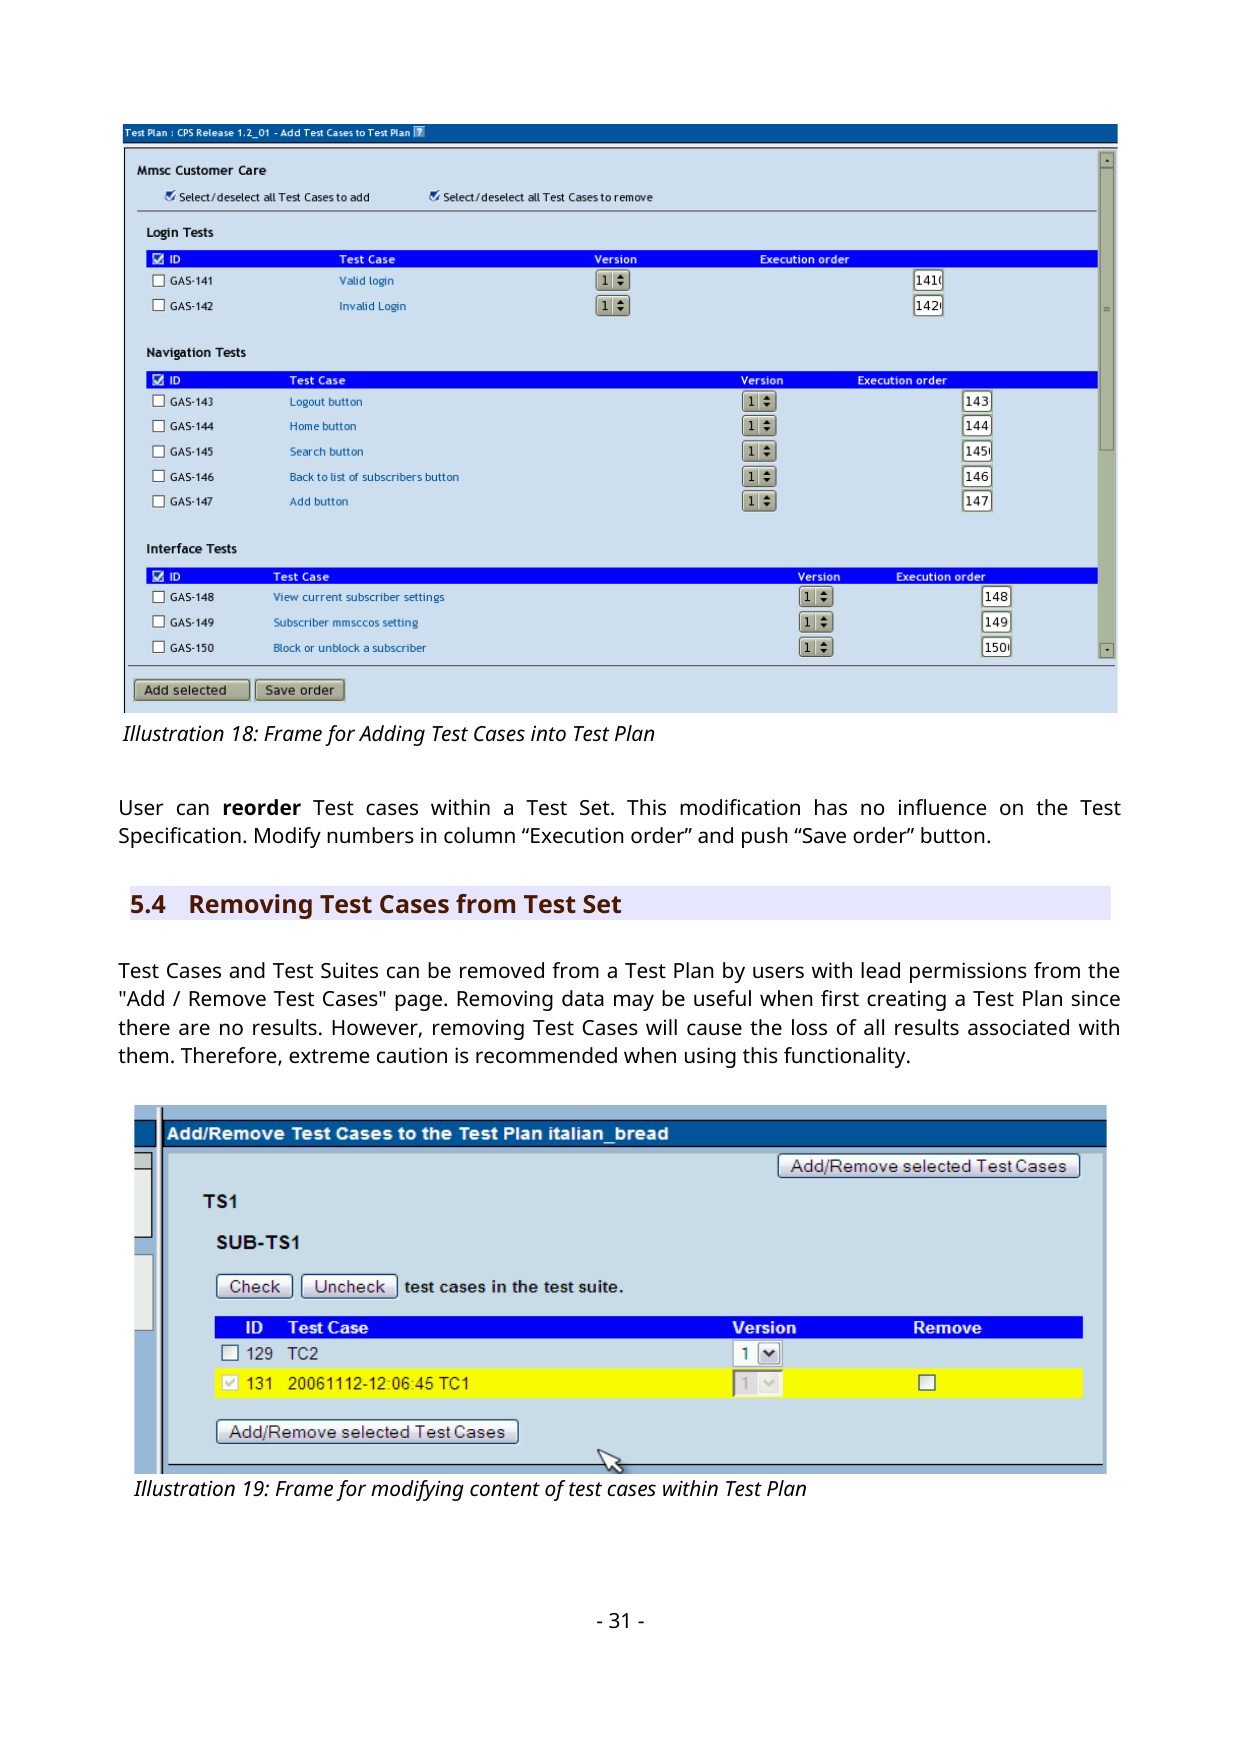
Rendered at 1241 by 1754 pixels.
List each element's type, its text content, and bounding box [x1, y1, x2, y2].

text Illustration 19: Frame for modifying content of test cases within Test Plan [134, 1474, 1106, 1502]
text Test Cases and Test Suites can be removed from a Test Plan by users with lead permissions from the "Add / Remove Test Cases" page. Removing data may be useful when first creating a Test Plan since there are no results. However, removing Test Cases will cause the loss of all results associated with them. Therefore, extreme caution is recommended when using this functionality. [118, 956, 1122, 1069]
picture [122, 124, 1118, 713]
text User can reorder Test cases within a Test Set. This modification has no influence on the Test Specification. Modify numbers in column “Execution order” and push “Save order” button. [118, 793, 1122, 850]
text Illustration 18: Frame for Adding Test Cases into Test Plan [123, 713, 1117, 747]
picture [134, 1105, 1107, 1474]
subtitle Removing Test Cases from Test Set [130, 886, 1111, 920]
